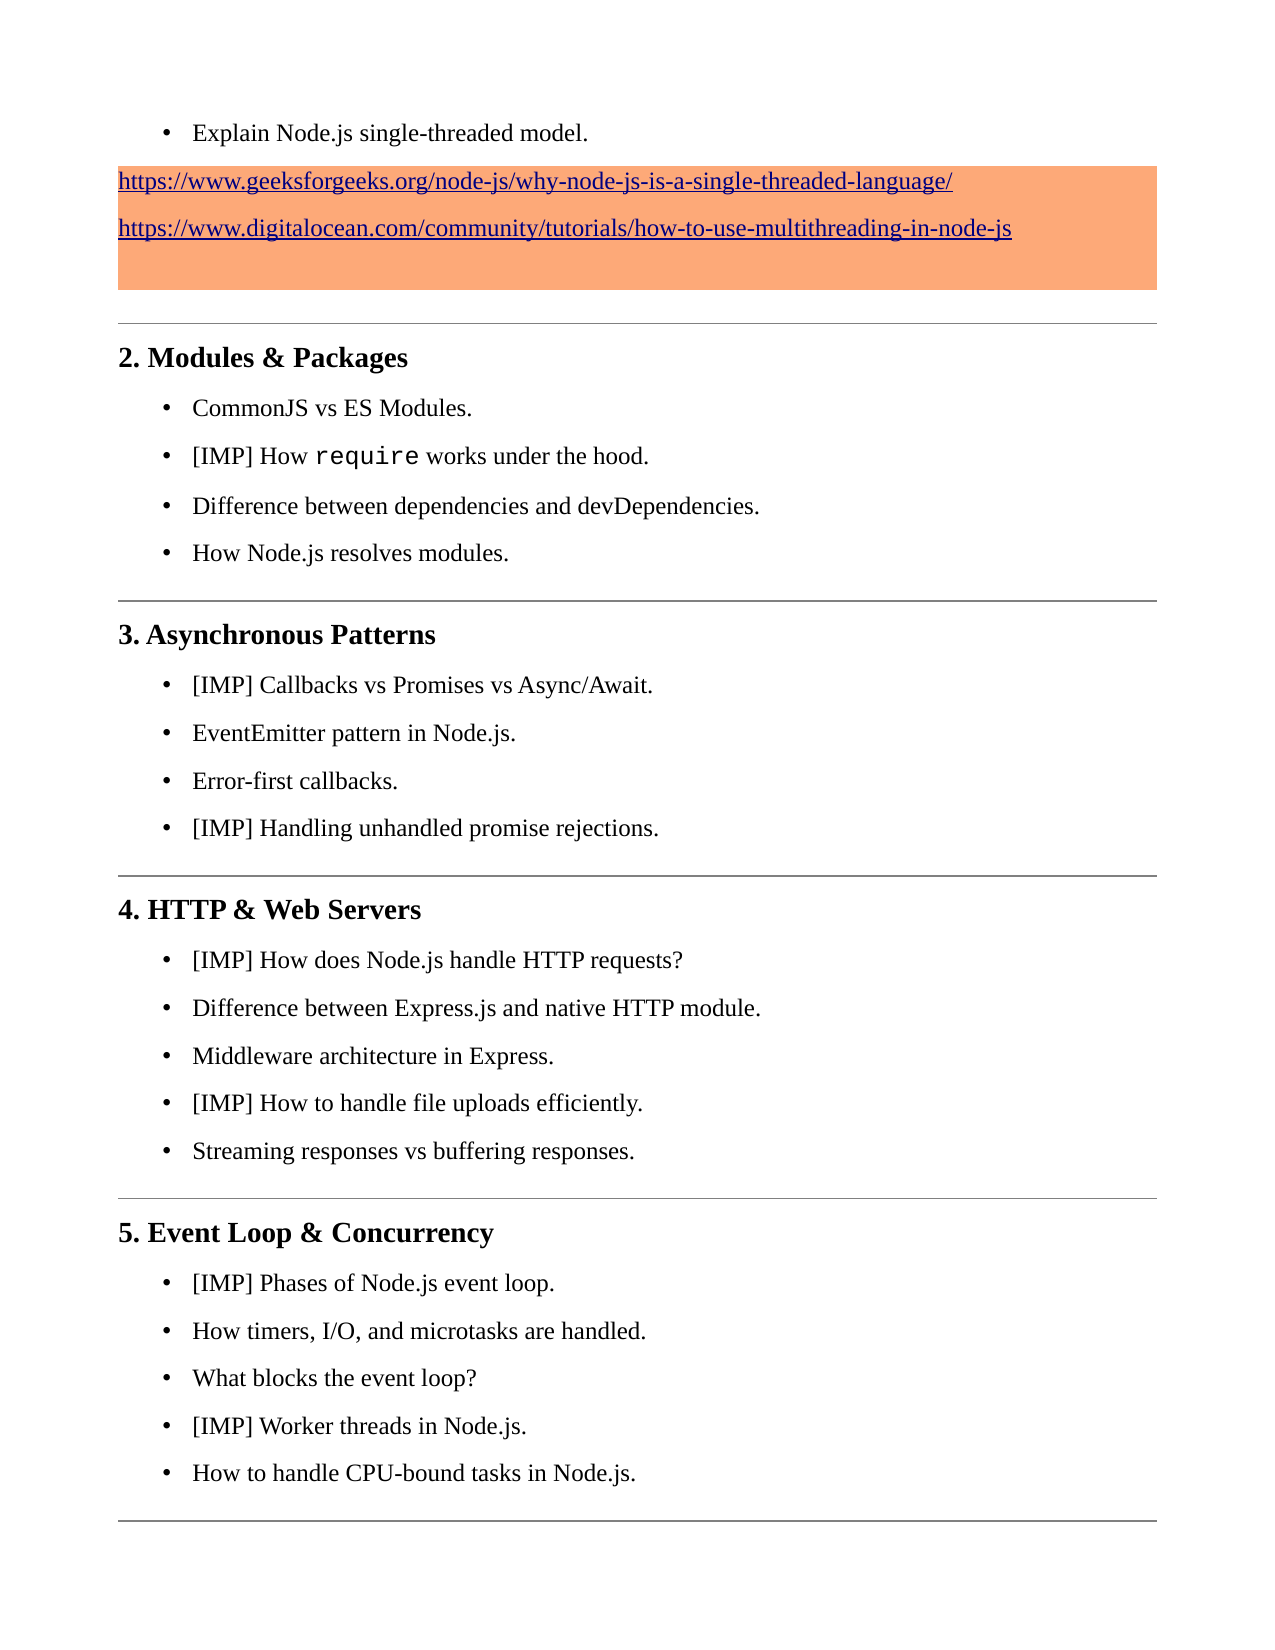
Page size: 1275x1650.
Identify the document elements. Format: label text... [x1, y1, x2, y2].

list [IMP] Worker threads in Node.js. [162, 1411, 1157, 1440]
list EventEmitter pattern in Node.js. [162, 718, 1157, 747]
subtitle 4. HTTP & Web Servers [118, 892, 1157, 926]
list CommonJS vs ES Modules. [162, 393, 1157, 422]
list Explain Node.js single-threaded model. [162, 118, 1157, 147]
list What blocks the event loop? [162, 1363, 1157, 1392]
list [IMP] How require works under the hood. [162, 441, 1157, 472]
list How to handle CPU-bound tasks in Node.js. [162, 1458, 1157, 1487]
subtitle 3. Asynchronous Patterns [118, 617, 1157, 651]
list [IMP] Callbacks vs Promises vs Async/Await. [162, 671, 1157, 699]
text https://www.digitalocean.com/community/tutorials/how-to-use-multithreading-in-node-js [118, 213, 1157, 242]
list [IMP] How to handle file uploads efficiently. [162, 1088, 1157, 1117]
list Streaming responses vs buffering responses. [162, 1136, 1157, 1165]
subtitle 2. Modules & Packages [118, 340, 1157, 373]
list How Node.js resolves modules. [162, 538, 1157, 567]
list Difference between Express.js and native HTTP module. [162, 993, 1157, 1022]
list Error-first callbacks. [162, 766, 1157, 794]
list How timers, I/O, and microtasks are handled. [162, 1316, 1157, 1344]
list Middleware architecture in Express. [162, 1041, 1157, 1069]
text https://www.geeksforgeeks.org/node-js/why-node-js-is-a-single-threaded-language/ [118, 166, 1157, 194]
list [IMP] How does Node.js handle HTTP requests? [162, 946, 1157, 974]
list [IMP] Phases of Node.js event loop. [162, 1268, 1157, 1297]
subtitle 5. Event Loop & Concurrency [118, 1215, 1157, 1248]
list Difference between dependencies and devDependencies. [162, 491, 1157, 519]
list [IMP] Handling unhandled promise rejections. [162, 813, 1157, 842]
